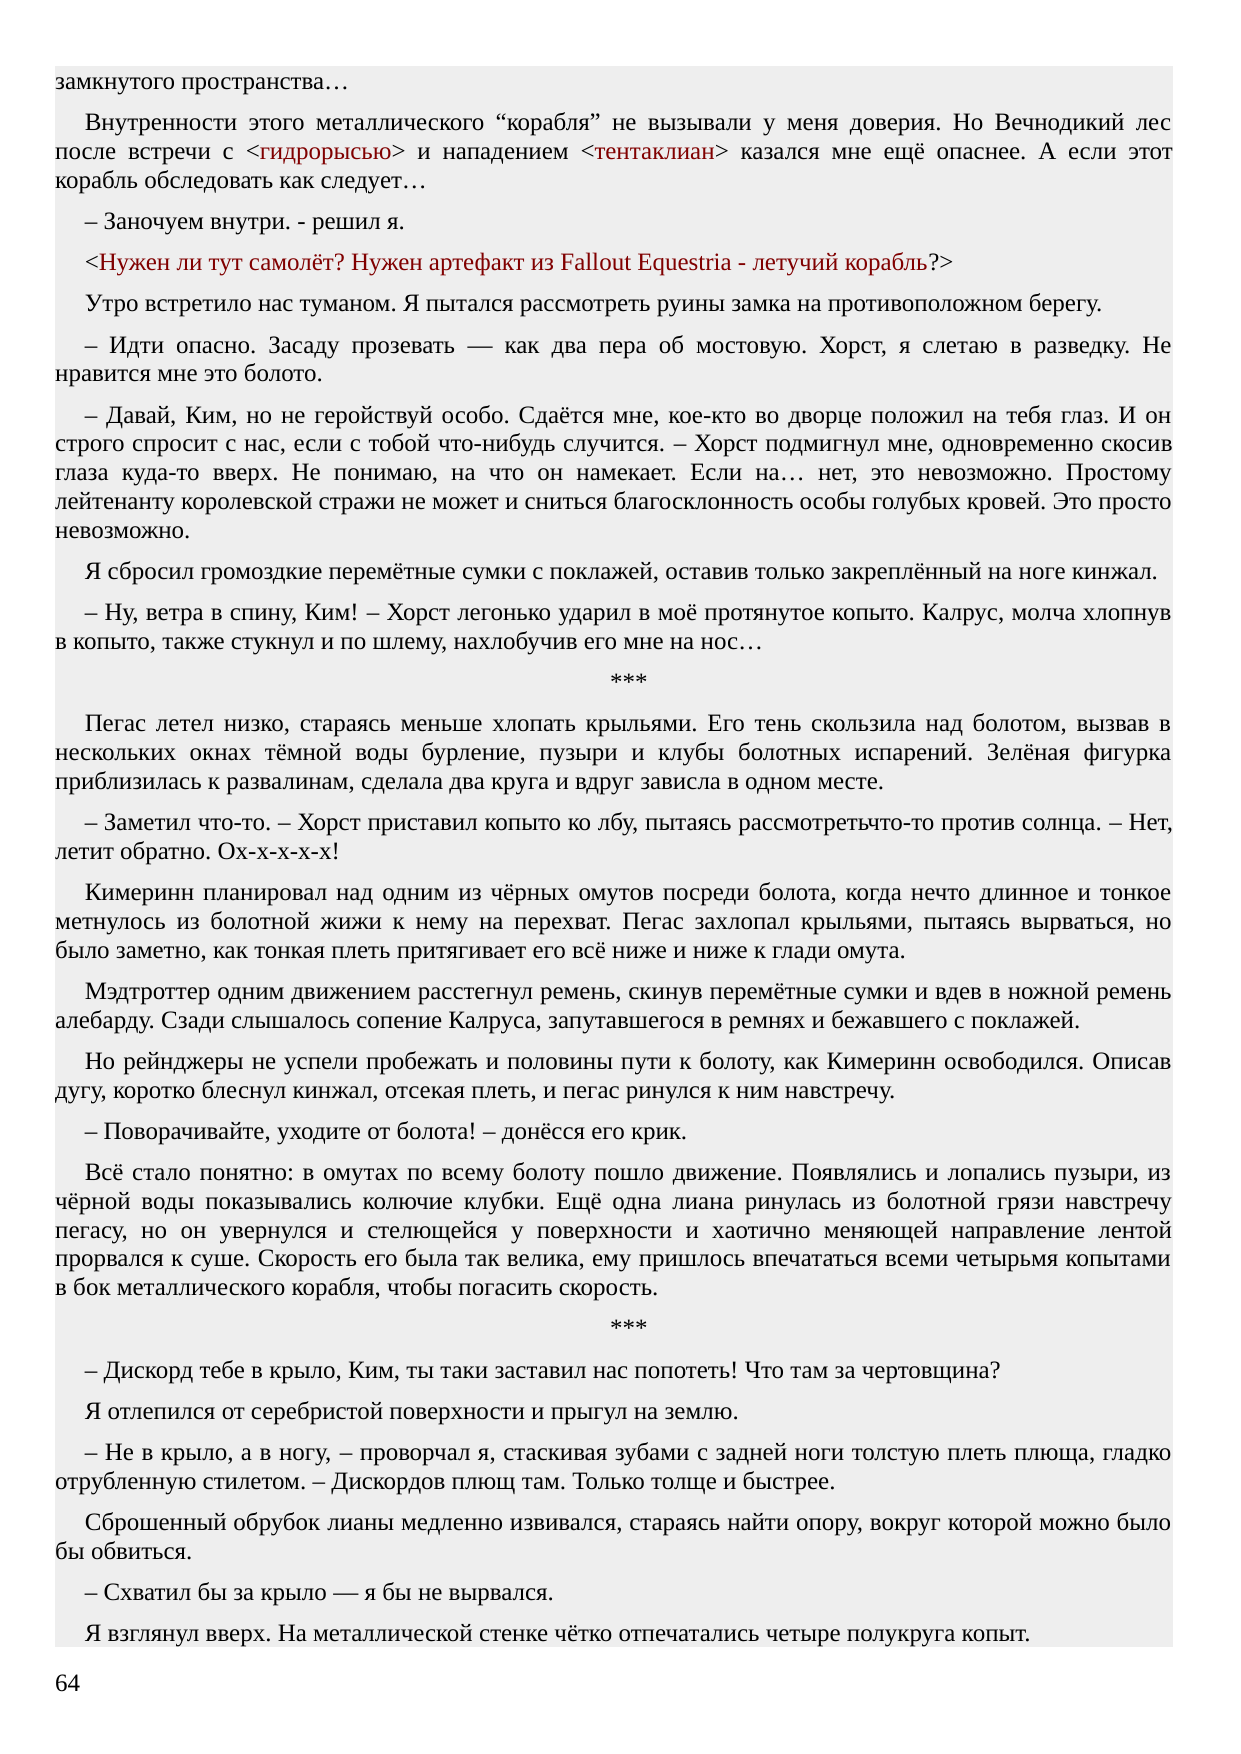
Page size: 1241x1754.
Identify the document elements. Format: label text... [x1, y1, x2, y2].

text Всё стало понятно: в омутах по всему болоту пошло движение. Появлялись и лопались пузыри, из чёрной воды показывались колючие клубки. Ещё одна лиана ринулась из болотной грязи навстречу пегасу, но он увернулся и стелющейся у поверхности и хаотично меняющей направление лентой прорвался к суше. Скорость его была так велика, ему пришлось впечататься всеми четырьмя копытами в бок металлического корабля, чтобы погасить скорость. [55, 1157, 1173, 1301]
text <Нужен ли тут самолёт? Нужен артефакт из Fallout Equestria - летучий корабль?> [55, 247, 1173, 276]
text – Давай, Ким, но не геройствуй особо. Сдаётся мне, кое-кто во дворце положил на тебя глаз. И он строго спросит с нас, если с тобой что-нибудь случится. – Хорст подмигнул мне, одновременно скосив глаза куда-то вверх. Не понимаю, на что он намекает. Если на… нет, это невозможно. Простому лейтенанту королевской стражи не может и сниться благосклонность особы голубых кровей. Это просто невозможно. [55, 400, 1173, 543]
text Мэдтроттер одним движением расстегнул ремень, скинув перемётные сумки и вдев в ножной ремень алебарду. Сзади слышалось сопение Калруса, запутавшегося в ремнях и бежавшего с поклажей. [55, 976, 1173, 1033]
text Я сбросил громоздкие перемётные сумки с поклажей, оставив только закреплённый на ноге кинжал. [55, 556, 1173, 585]
text – Схватил бы за крыло — я бы не вырвался. [55, 1577, 1173, 1606]
text замкнутого пространства… [55, 66, 1173, 95]
text – Идти опасно. Засаду прозевать — как два пера об мостовую. Хорст, я слетаю в разведку. Не нравится мне это болото. [55, 330, 1173, 387]
text Я взглянул вверх. На металлической стенке чётко отпечатались четыре полукруга копыт. [55, 1618, 1173, 1647]
text Внутренности этого металлического “корабля” не вызывали у меня доверия. Но Вечнодикий лес после встречи с <гидрорысью> и нападением <тентаклиан> казался мне ещё опаснее. А если этот корабль обследовать как следует… [55, 107, 1173, 193]
text Пегас летел низко, стараясь меньше хлопать крыльями. Его тень скользила над болотом, вызвав в нескольких окнах тёмной воды бурление, пузыри и клубы болотных испарений. Зелёная фигурка приблизилась к развалинам, сделала два круга и вдруг зависла в одном месте. [55, 708, 1173, 795]
text Сброшенный обрубок лианы медленно извивался, стараясь найти опору, вокруг которой можно было бы обвиться. [55, 1507, 1173, 1565]
text – Не в крыло, а в ногу, – проворчал я, стаскивая зубами с задней ноги толстую плеть плюща, гладко отрубленную стилетом. – Дискордов плющ там. Только толще и быстрее. [55, 1437, 1173, 1495]
text – Заметил что-то. – Хорст приставил копыто ко лбу, пытаясь рассмотретьчто-то против солнца. – Нет, летит обратно. Ох-х-х-х-х! [55, 807, 1173, 865]
text Я отлепился от серебристой поверхности и прыгул на землю. [55, 1396, 1173, 1425]
text – Дискорд тебе в крыло, Ким, ты таки заставил нас попотеть! Что там за чертовщина? [55, 1355, 1173, 1383]
text Но рейнджеры не успели пробежать и половины пути к болоту, как Кимеринн освободился. Описав дугу, коротко блеснул кинжал, отсекая плеть, и пегас ринулся к ним навстречу. [55, 1046, 1173, 1103]
text *** [55, 1313, 1173, 1342]
text Утро встретило нас туманом. Я пытался рассмотреть руины замка на противоположном берегу. [55, 288, 1173, 317]
text – Поворачивайте, уходите от болота! – донёсся его крик. [55, 1116, 1173, 1145]
text – Заночуем внутри. - решил я. [55, 206, 1173, 235]
text – Ну, ветра в спину, Ким! – Хорст легонько ударил в моё протянутое копыто. Калрус, молча хлопнув в копыто, также стукнул и по шлему, нахлобучив его мне на нос… [55, 597, 1173, 655]
text Кимеринн планировал над одним из чёрных омутов посреди болота, когда нечто длинное и тонкое метнулось из болотной жижи к нему на перехват. Пегас захлопал крыльями, пытаясь вырваться, но было заметно, как тонкая плеть притягивает его всё ниже и ниже к глади омута. [55, 877, 1173, 963]
text *** [55, 667, 1173, 696]
